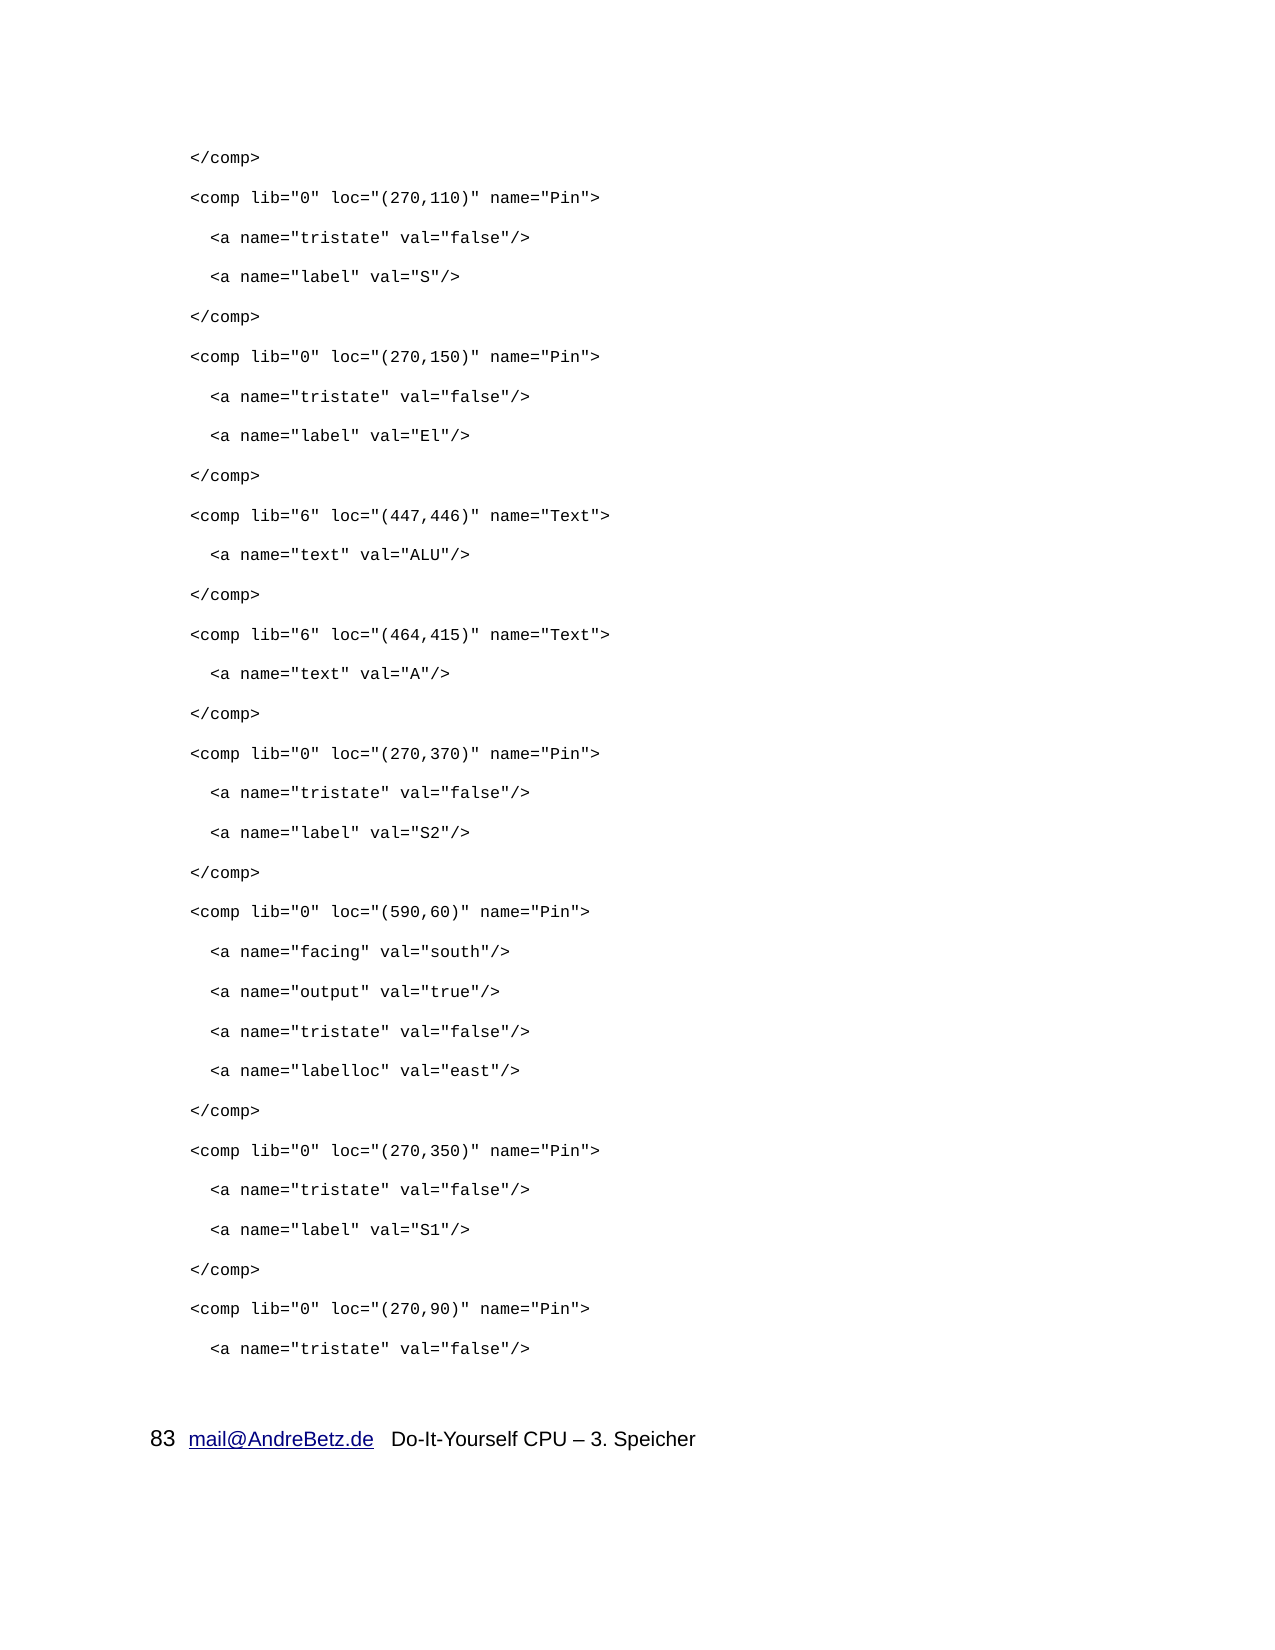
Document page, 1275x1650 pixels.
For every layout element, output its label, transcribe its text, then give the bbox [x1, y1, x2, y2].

text <comp lib="0" loc="(270,150)" name="Pin"> [150, 348, 1125, 367]
text <comp lib="0" loc="(270,370)" name="Pin"> [150, 745, 1125, 764]
text <a name="tristate" val="false"/> [150, 1182, 1125, 1201]
text <a name="tristate" val="false"/> [150, 1023, 1125, 1042]
text <a name="labelloc" val="east"/> [150, 1063, 1125, 1082]
text <a name="facing" val="south"/> [150, 944, 1125, 963]
text <comp lib="6" loc="(447,446)" name="Text"> [150, 507, 1125, 526]
text <comp lib="0" loc="(270,350)" name="Pin"> [150, 1142, 1125, 1161]
text <a name="label" val="S1"/> [150, 1222, 1125, 1240]
text <a name="label" val="S"/> [150, 269, 1125, 288]
text <a name="output" val="true"/> [150, 983, 1125, 1002]
text <a name="tristate" val="false"/> [150, 1341, 1125, 1359]
text </comp> [150, 587, 1125, 605]
text </comp> [150, 706, 1125, 724]
text <comp lib="0" loc="(270,90)" name="Pin"> [150, 1301, 1125, 1320]
text <comp lib="0" loc="(590,60)" name="Pin"> [150, 904, 1125, 923]
text <comp lib="6" loc="(464,415)" name="Text"> [150, 626, 1125, 645]
text <a name="tristate" val="false"/> [150, 229, 1125, 248]
text </comp> [150, 467, 1125, 486]
text <a name="tristate" val="false"/> [150, 388, 1125, 407]
text <a name="label" val="S2"/> [150, 825, 1125, 843]
text </comp> [150, 309, 1125, 328]
text </comp> [150, 864, 1125, 883]
text </comp> [150, 1261, 1125, 1280]
text </comp> [150, 1102, 1125, 1121]
text <a name="text" val="ALU"/> [150, 547, 1125, 566]
text <a name="tristate" val="false"/> [150, 785, 1125, 804]
text <a name="text" val="A"/> [150, 666, 1125, 685]
text </comp> [150, 150, 1125, 169]
text <a name="label" val="El"/> [150, 428, 1125, 447]
text <comp lib="0" loc="(270,110)" name="Pin"> [150, 190, 1125, 208]
